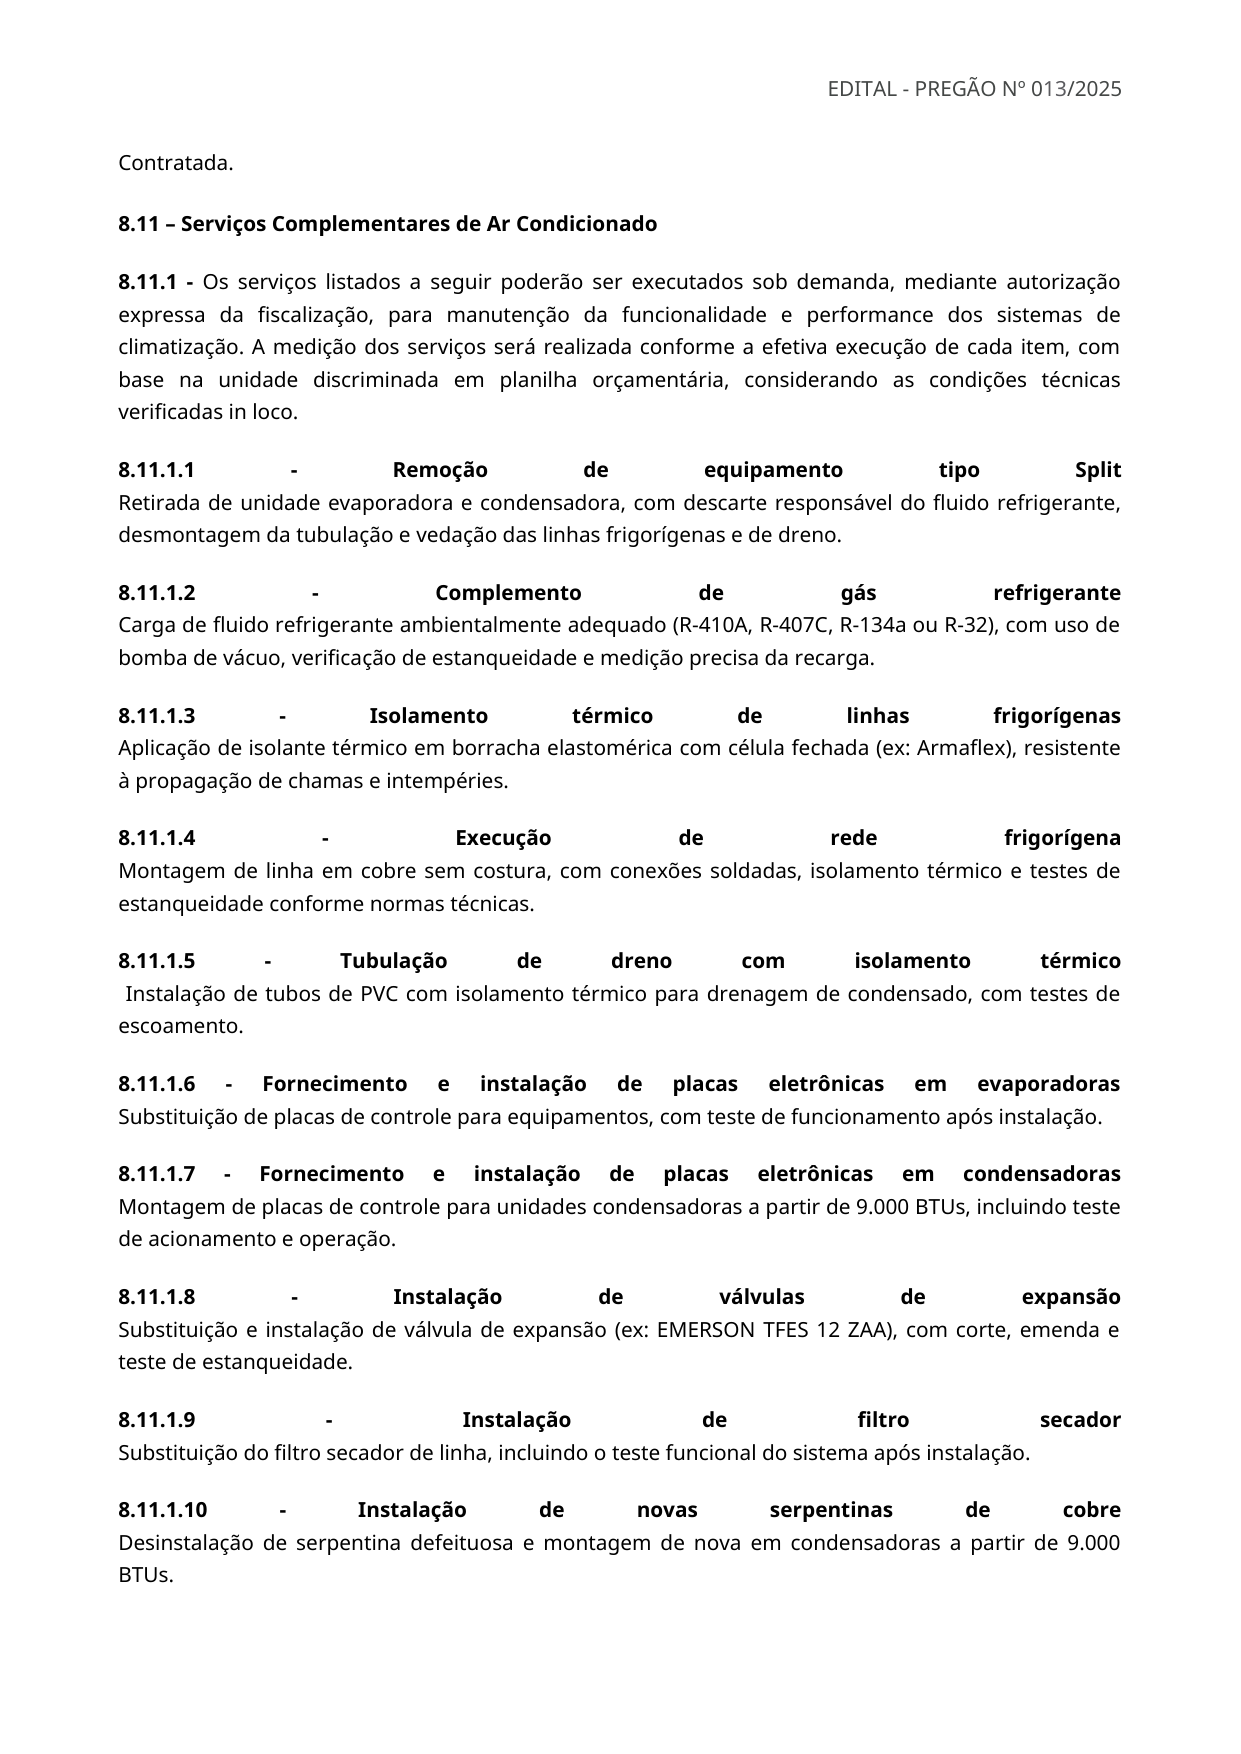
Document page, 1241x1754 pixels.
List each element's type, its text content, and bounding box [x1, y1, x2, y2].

text 8.11.1.3 - Isolamento térmico de linhas frigorígenas Aplicação de isolante térmico em borracha elastomérica com célula fechada (ex: Armaflex), resistente à propagação de chamas e intempéries. [118, 701, 1122, 794]
text 8.11.1.10 - Instalação de novas serpentinas de cobre Desinstalação de serpentina defeituosa e montagem de nova em condensadoras a partir de 9.000 BTUs. [118, 1495, 1122, 1589]
text 8.11.1.6 - Fornecimento e instalação de placas eletrônicas em evaporadoras Substituição de placas de controle para equipamentos, com teste de funcionamento após instalação. [118, 1069, 1122, 1130]
text 8.11.1 - Os serviços listados a seguir poderão ser executados sob demanda, mediante autorização expressa da fiscalização, para manutenção da funcionalidade e performance dos sistemas de climatização. A medição dos serviços será realizada conforme a efetiva execução de cada item, com base na unidade discriminada em planilha orçamentária, considerando as condições técnicas verificadas in loco. [118, 267, 1122, 426]
text 8.11.1.4 - Execução de rede frigorígena Montagem de linha em cobre sem costura, com conexões soldadas, isolamento térmico e testes de estanqueidade conforme normas técnicas. [118, 823, 1122, 917]
text 8.11.1.5 - Tubulação de dreno com isolamento térmico Instalação de tubos de PVC com isolamento térmico para drenagem de condensado, com testes de escoamento. [118, 946, 1122, 1040]
text 8.11.1.7 - Fornecimento e instalação de placas eletrônicas em condensadoras Montagem de placas de controle para unidades condensadoras a partir de 9.000 BTUs, incluindo teste de acionamento e operação. [118, 1159, 1122, 1253]
text Contratada. [118, 148, 1122, 176]
subtitle 8.11 – Serviços Complementares de Ar Condicionado [118, 209, 1122, 238]
text 8.11.1.8 - Instalação de válvulas de expansão Substituição e instalação de válvula de expansão (ex: EMERSON TFES 12 ZAA), com corte, emenda e teste de estanqueidade. [118, 1282, 1122, 1376]
text 8.11.1.9 - Instalação de filtro secador Substituição do filtro secador de linha, incluindo o teste funcional do sistema após instalação. [118, 1405, 1122, 1466]
text 8.11.1.1 - Remoção de equipamento tipo Split Retirada de unidade evaporadora e condensadora, com descarte responsável do fluido refrigerante, desmontagem da tubulação e vedação das linhas frigorígenas e de dreno. [118, 455, 1122, 549]
text 8.11.1.2 - Complemento de gás refrigerante Carga de fluido refrigerante ambientalmente adequado (R-410A, R-407C, R-134a ou R-32), com uso de bomba de vácuo, verificação de estanqueidade e medição precisa da recarga. [118, 578, 1122, 672]
